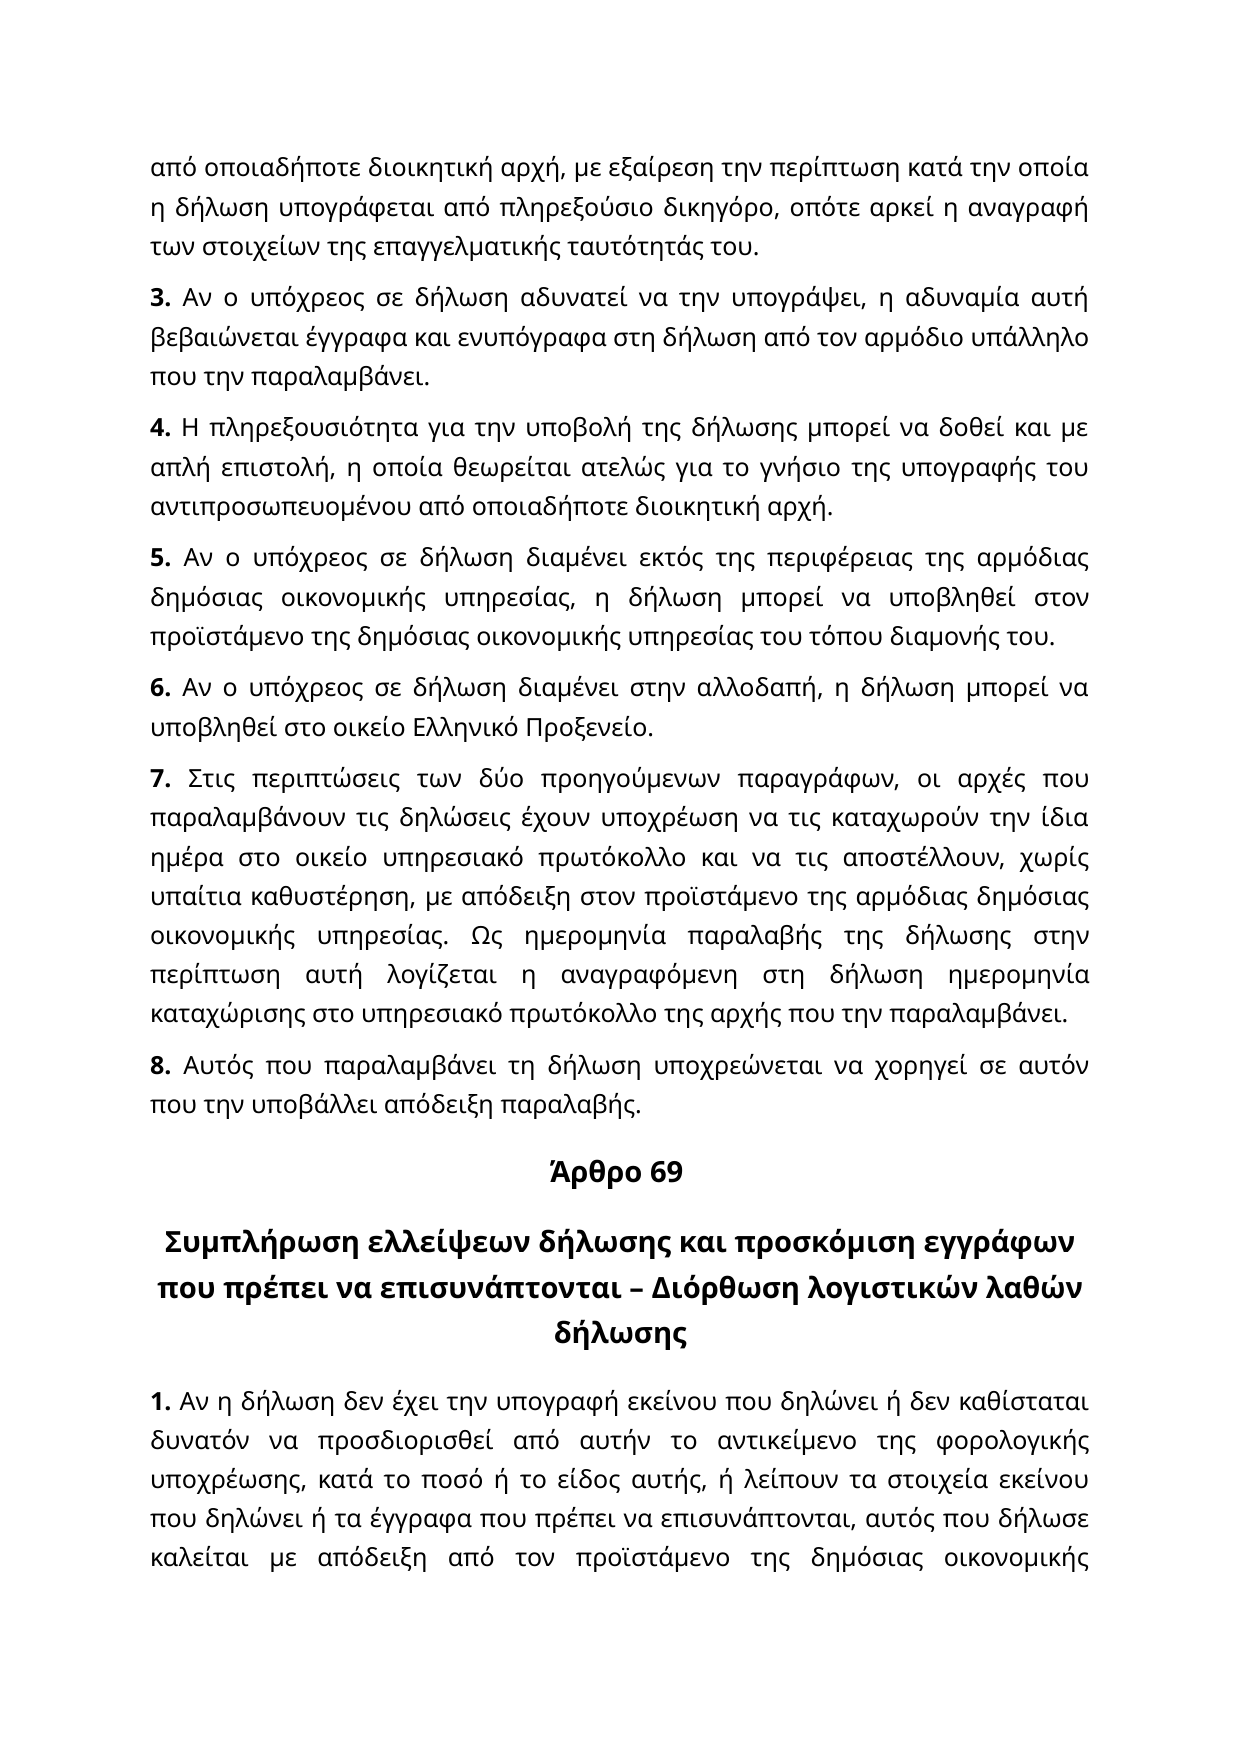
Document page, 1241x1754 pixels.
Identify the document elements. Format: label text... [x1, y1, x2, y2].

text 7. Στις περιπτώσεις των δύο προηγούμενων παραγράφων, οι αρχές που παραλαμβάνουν τις δηλώσεις έχουν υποχρέωση να τις καταχωρούν την ίδια ημέρα στο οικείο υπηρεσιακό πρωτόκολλο και να τις αποστέλλουν, χωρίς υπαίτια καθυστέρηση, με απόδειξη στον προϊστάμενο της αρμόδιας δημόσιας οικονομικής υπηρεσίας. Ως ημερομηνία παραλαβής της δήλωσης στην περίπτωση αυτή λογίζεται η αναγραφόμενη στη δήλωση ημερομηνία καταχώρισης στο υπηρεσιακό πρωτόκολλο της αρχής που την παραλαμβάνει. [150, 761, 1090, 1030]
text από οποιαδήποτε διοικητική αρχή, με εξαίρεση την περίπτωση κατά την οποία η δήλωση υπογράφεται από πληρεξούσιο δικηγόρο, οπότε αρκεί η αναγραφή των στοιχείων της επαγγελματικής ταυτότητάς του. [150, 150, 1090, 262]
text 1. Αν η δήλωση δεν έχει την υπογραφή εκείνου που δηλώνει ή δεν καθίσταται δυνατόν να προσδιορισθεί από αυτήν το αντικείμενο της φορολογικής υποχρέωσης, κατά το ποσό ή το είδος αυτής, ή λείπουν τα στοιχεία εκείνου που δηλώνει ή τα έγγραφα που πρέπει να επισυνάπτονται, αυτός που δήλωσε καλείται με απόδειξη από τον προϊστάμενο της δημόσιας οικονομικής [150, 1383, 1090, 1574]
text 3. Αν ο υπόχρεος σε δήλωση αδυνατεί να την υπογράψει, η αδυναμία αυτή βεβαιώνεται έγγραφα και ενυπόγραφα στη δήλωση από τον αρμόδιο υπάλληλο που την παραλαμβάνει. [150, 280, 1090, 392]
text 4. Η πληρεξουσιότητα για την υποβολή της δήλωσης μπορεί να δοθεί και με απλή επιστολή, η οποία θεωρείται ατελώς για το γνήσιο της υπογραφής του αντιπροσωπευομένου από οποιαδήποτε διοικητική αρχή. [150, 410, 1090, 522]
subtitle Συμπλήρωση ελλείψεων δήλωσης και προσκόμιση εγγράφων που πρέπει να επισυνάπτονται – Διόρθωση λογιστικών λαθών δήλωσης [150, 1221, 1090, 1352]
text 6. Αν ο υπόχρεος σε δήλωση διαμένει στην αλλοδαπή, η δήλωση μπορεί να υποβληθεί στο οικείο Ελληνικό Προξενείο. [150, 670, 1090, 743]
text 5. Αν ο υπόχρεος σε δήλωση διαμένει εκτός της περιφέρειας της αρμόδιας δημόσιας οικονομικής υπηρεσίας, η δήλωση μπορεί να υποβληθεί στον προϊστάμενο της δημόσιας οικονομικής υπηρεσίας του τόπου διαμονής του. [150, 540, 1090, 652]
subtitle Άρθρο 69 [150, 1151, 1090, 1191]
text 8. Αυτός που παραλαμβάνει τη δήλωση υποχρεώνεται να χορηγεί σε αυτόν που την υποβάλλει απόδειξη παραλαβής. [150, 1047, 1090, 1121]
